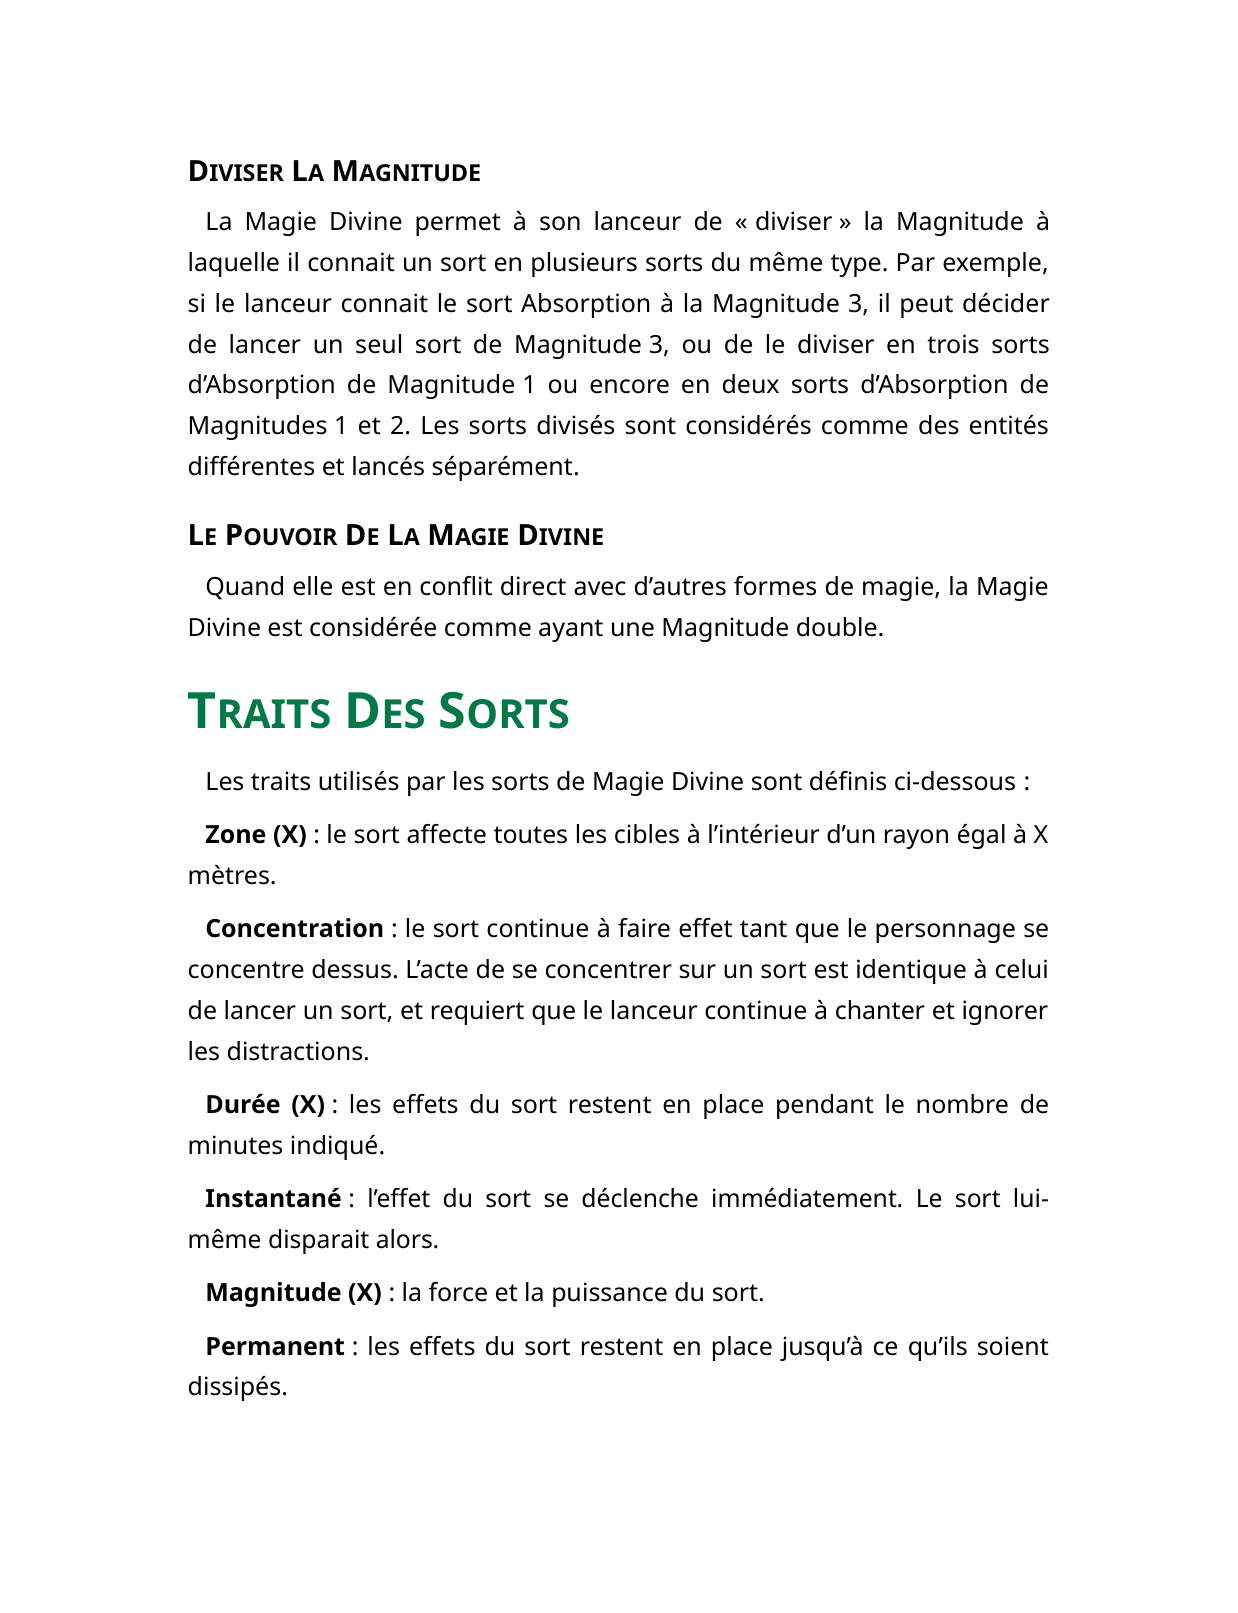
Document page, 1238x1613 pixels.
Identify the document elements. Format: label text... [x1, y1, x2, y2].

subtitle Traits Des Sorts [187, 675, 1050, 743]
text Permanent : les effets du sort restent en place jusqu’à ce qu’ils soient dissipés. [187, 1328, 1050, 1403]
text Le Pouvoir De La Magie Divine [187, 515, 1050, 554]
text La Magie Divine permet à son lanceur de « diviser » la Magnitude à laquelle il connait un sort en plusieurs sorts du même type. Par exemple, si le lanceur connait le sort Absorption à la Magnitude 3, il peut décider de lancer un seul sort de Magnitude 3, ou de le diviser en trois sorts d’Absorption de Magnitude 1 ou encore en deux sorts d’Absorption de Magnitudes 1 et 2. Les sorts divisés sont considérés comme des entités différentes et lancés séparément. [187, 204, 1050, 483]
text Les traits utilisés par les sorts de Magie Divine sont définis ci-dessous : [187, 763, 1050, 797]
text Durée (X) : les effets du sort restent en place pendant le nombre de minutes indiqué. [187, 1086, 1050, 1161]
text Magnitude (X) : la force et la puissance du sort. [187, 1275, 1050, 1309]
text Quand elle est en conflit direct avec d’autres formes de magie, la Magie Divine est considérée comme ayant une Magnitude double. [187, 568, 1050, 643]
text Instantané : l’effet du sort se déclenche immédiatement. Le sort lui-même disparait alors. [187, 1181, 1050, 1256]
text Diviser La Magnitude [187, 150, 1050, 190]
text Zone (X) : le sort affecte toutes les cibles à l’intérieur d’un rayon égal à X mètres. [187, 816, 1050, 891]
text Concentration : le sort continue à faire effet tant que le personnage se concentre dessus. L’acte de se concentrer sur un sort est identique à celui de lancer un sort, et requiert que le lanceur continue à chanter et ignorer les distractions. [187, 911, 1050, 1067]
